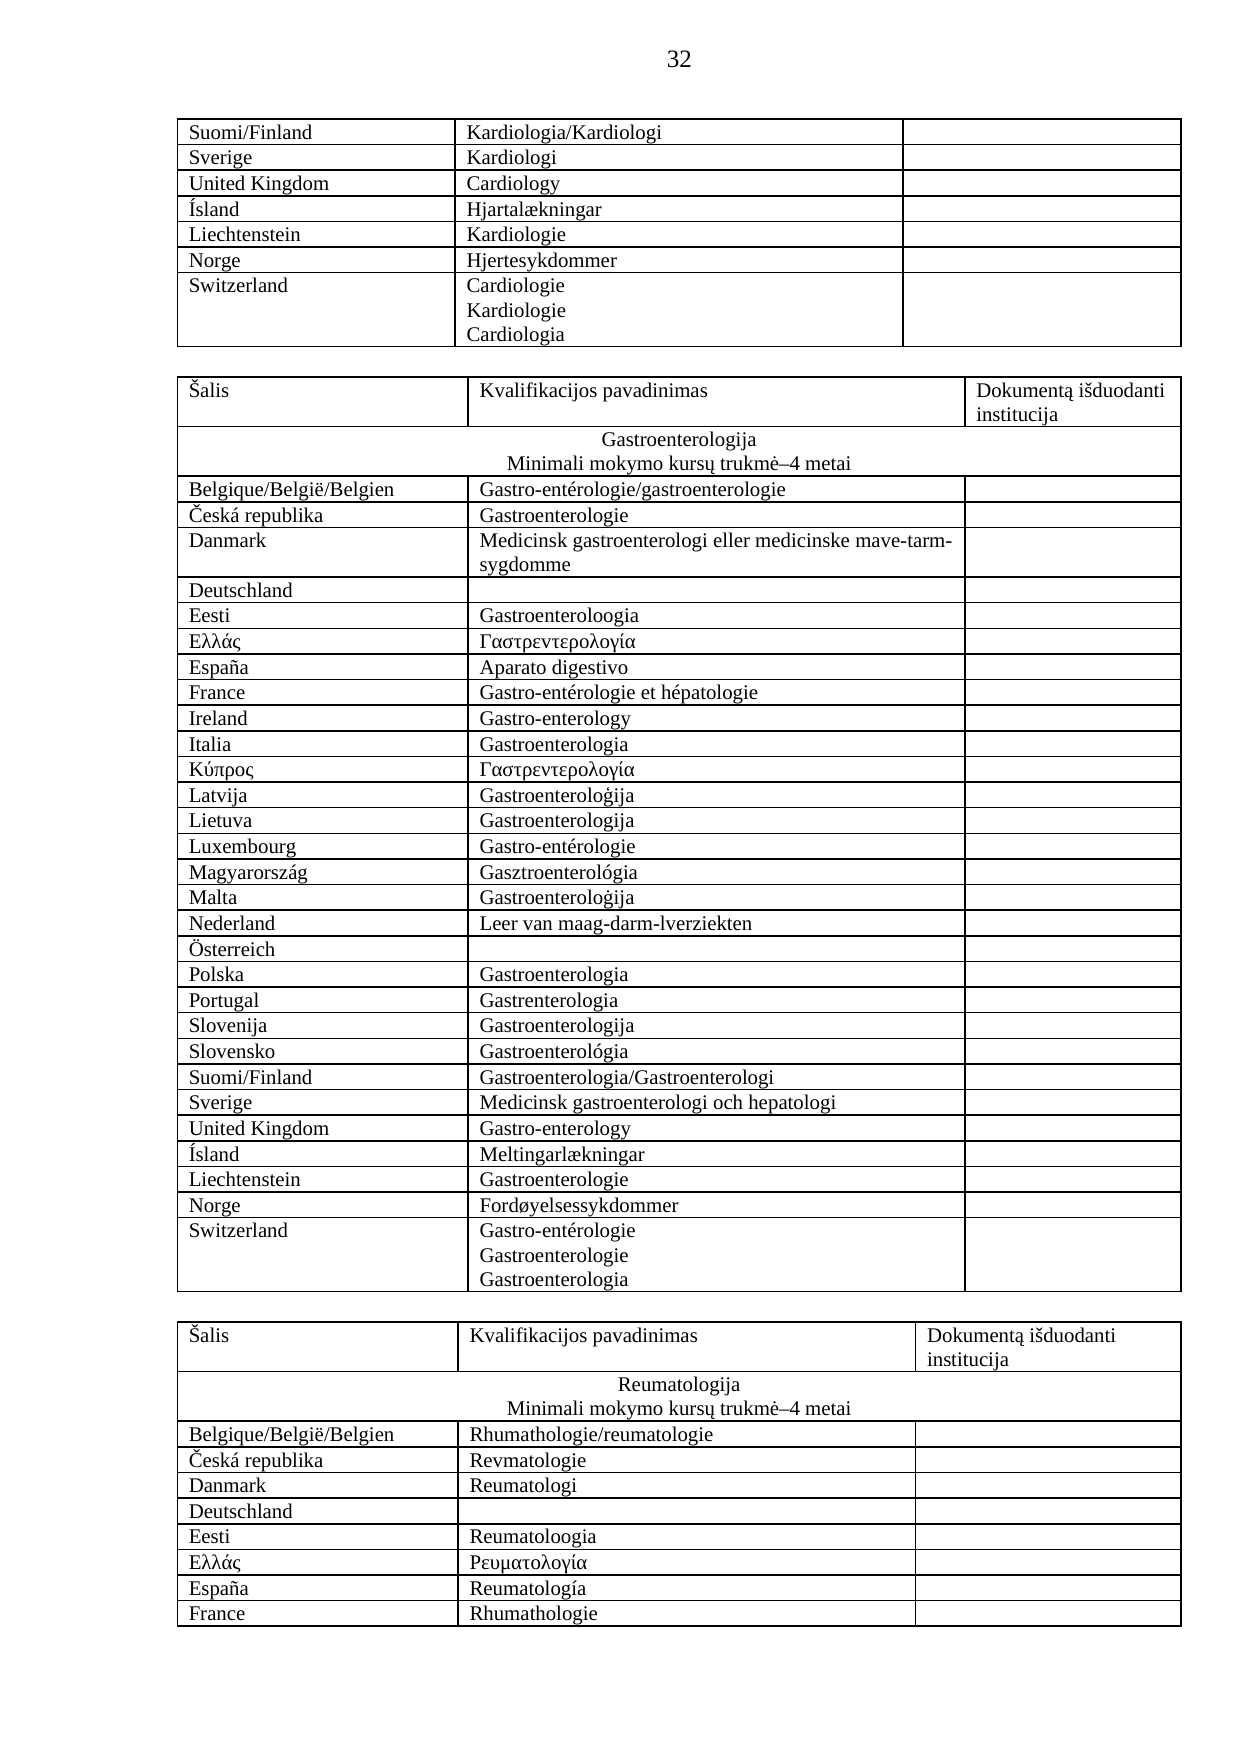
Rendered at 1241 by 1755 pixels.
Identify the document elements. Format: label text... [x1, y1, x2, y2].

table_cell Belgique/België/Belgien [178, 477, 467, 501]
table_cell Deutschland [178, 1499, 457, 1523]
table_cell Česká republika [178, 503, 467, 527]
table_cell Gastro-enterology [469, 706, 964, 730]
table_header Šalis [178, 378, 467, 426]
table_cell [966, 911, 1180, 935]
table_cell [966, 1090, 1180, 1114]
table_cell Kardiologia/Kardiologi [456, 120, 902, 144]
table_cell Ελλάς [178, 1550, 457, 1574]
table_cell Liechtenstein [178, 1167, 467, 1191]
table_cell [966, 1013, 1180, 1037]
table_cell [966, 757, 1180, 781]
table_cell Kardiologi [456, 145, 902, 169]
table_cell Sverige [178, 1090, 467, 1114]
table_cell Gastroenterologia [469, 732, 964, 756]
table_cell [966, 1218, 1180, 1291]
table_cell Danmark [178, 528, 467, 576]
table_cell [966, 808, 1180, 832]
table_cell Malta [178, 885, 467, 909]
table_cell Switzerland [178, 273, 454, 346]
table_cell [469, 937, 964, 961]
table_cell Norge [178, 1193, 467, 1217]
table_cell Sverige [178, 145, 454, 169]
table_cell [904, 120, 1180, 144]
table_cell Suomi/Finland [178, 120, 454, 144]
table_cell [966, 1193, 1180, 1217]
table_cell [904, 222, 1180, 246]
table_cell Medicinsk gastroenterologi och hepatologi [469, 1090, 964, 1114]
table_cell [966, 783, 1180, 807]
table_cell Gastroenterologia [469, 962, 964, 986]
table_cell Gastroenterologie [469, 503, 964, 527]
table_cell Rhumathologie/reumatologie [459, 1422, 915, 1446]
table_cell Kardiologie [456, 222, 902, 246]
table_cell United Kingdom [178, 171, 454, 195]
table_cell Gastro-entérologie [469, 834, 964, 858]
table_cell [966, 860, 1180, 884]
table_cell Gastroenterológia [469, 1039, 964, 1063]
table_cell Gasztroenterológia [469, 860, 964, 884]
table_cell Switzerland [178, 1218, 467, 1291]
table_cell Eesti [178, 603, 467, 627]
table_cell Gastroenterologia/Gastroenterologi [469, 1065, 964, 1089]
table_cell [966, 629, 1180, 653]
table_cell Gastroenterologija [469, 808, 964, 832]
table_cell Medicinsk gastroenterologi eller medicinske mave-tarm-sygdomme [469, 528, 964, 576]
table_cell Revmatologie [459, 1448, 915, 1472]
table_cell Slovenija [178, 1013, 467, 1037]
table_header Kvalifikacijos pavadinimas [459, 1323, 915, 1371]
table_cell [916, 1601, 1180, 1625]
table_cell Deutschland [178, 578, 467, 602]
table_cell Cardiology [456, 171, 902, 195]
table_cell Reumatoloogia [459, 1525, 915, 1548]
table_cell Liechtenstein [178, 222, 454, 246]
table_cell Rhumathologie [459, 1601, 915, 1625]
table_cell [904, 145, 1180, 169]
table_cell Ireland [178, 706, 467, 730]
table_cell [916, 1550, 1180, 1574]
table_cell [966, 937, 1180, 961]
table_cell [966, 1116, 1180, 1140]
table_cell [966, 578, 1180, 602]
table_cell Belgique/België/Belgien [178, 1422, 457, 1446]
table_cell Portugal [178, 988, 467, 1012]
table_cell [904, 273, 1180, 346]
table_cell Gastroenteroloġija [469, 885, 964, 909]
table_cell [966, 503, 1180, 527]
table_cell [966, 732, 1180, 756]
table_cell [966, 655, 1180, 679]
table_cell Magyarország [178, 860, 467, 884]
table_cell Gastroenterologie [469, 1167, 964, 1191]
table_cell Norge [178, 248, 454, 272]
table_cell Gastro-entérologie Gastroenterologie Gastroenterologia [469, 1218, 964, 1291]
table_header Kvalifikacijos pavadinimas [469, 378, 964, 426]
table_cell Danmark [178, 1473, 457, 1497]
table_cell Gastro-entérologie/gastroenterologie [469, 477, 964, 501]
table_cell [966, 706, 1180, 730]
table_cell [966, 603, 1180, 627]
table_cell España [178, 655, 467, 679]
table_cell Κύπρος [178, 757, 467, 781]
table_cell Ísland [178, 197, 454, 221]
table_cell Slovensko [178, 1039, 467, 1063]
table_cell France [178, 680, 467, 704]
table_cell Reumatologija Minimali mokymo kursų trukmė–4 metai [178, 1372, 1180, 1420]
table_cell Polska [178, 962, 467, 986]
table_cell Česká republika [178, 1448, 457, 1472]
table_cell [966, 680, 1180, 704]
table_cell United Kingdom [178, 1116, 467, 1140]
table_cell Italia [178, 732, 467, 756]
table_cell [916, 1422, 1180, 1446]
table_header Šalis [178, 1323, 457, 1371]
table_cell [966, 1065, 1180, 1089]
table_cell Cardiologie Kardiologie Cardiologia [456, 273, 902, 346]
table_cell Suomi/Finland [178, 1065, 467, 1089]
table_cell [966, 885, 1180, 909]
table_cell Ελλάς [178, 629, 467, 653]
table_cell [916, 1576, 1180, 1600]
table_cell Gastroenteroloogia [469, 603, 964, 627]
table_cell [916, 1448, 1180, 1472]
table_cell Gastro-entérologie et hépatologie [469, 680, 964, 704]
table_cell [916, 1525, 1180, 1548]
table_cell España [178, 1576, 457, 1600]
table_cell Hjertesykdommer [456, 248, 902, 272]
table_cell [966, 528, 1180, 576]
table_cell [904, 248, 1180, 272]
table_cell [966, 988, 1180, 1012]
table_cell Luxembourg [178, 834, 467, 858]
table_cell France [178, 1601, 457, 1625]
table_cell [966, 834, 1180, 858]
table_cell [916, 1473, 1180, 1497]
table_cell Österreich [178, 937, 467, 961]
table_cell Gastro-enterology [469, 1116, 964, 1140]
table_cell [966, 477, 1180, 501]
table_cell Γαστρεvτερoλoγία [469, 629, 964, 653]
table_cell [966, 1167, 1180, 1191]
table_cell [459, 1499, 915, 1523]
table_cell Lietuva [178, 808, 467, 832]
table_cell Eesti [178, 1525, 457, 1548]
table_cell [966, 1142, 1180, 1166]
table_cell Meltingarlækningar [469, 1142, 964, 1166]
table_header Dokumentą išduodanti institucija [916, 1323, 1180, 1371]
table_cell [966, 1039, 1180, 1063]
table_header Dokumentą išduodanti institucija [966, 378, 1180, 426]
table_cell Gastrenterologia [469, 988, 964, 1012]
table_cell Reumatología [459, 1576, 915, 1600]
table_cell [904, 197, 1180, 221]
table_cell Reumatologi [459, 1473, 915, 1497]
table_cell Latvija [178, 783, 467, 807]
table_cell [916, 1499, 1180, 1523]
table_cell Ísland [178, 1142, 467, 1166]
table_cell Gastroenterologija Minimali mokymo kursų trukmė–4 metai [178, 427, 1180, 475]
table_cell Gastroenteroloģija [469, 783, 964, 807]
table_cell Nederland [178, 911, 467, 935]
table_cell Fordøyelsessykdommer [469, 1193, 964, 1217]
table_cell Aparato digestivo [469, 655, 964, 679]
table_cell Ρευματoλoγία [459, 1550, 915, 1574]
table_cell [966, 962, 1180, 986]
table_cell Leer van maag-darm-lverziekten [469, 911, 964, 935]
table_cell [469, 578, 964, 602]
table_cell [904, 171, 1180, 195]
table_cell Hjartalækningar [456, 197, 902, 221]
table_cell Gastroenterologija [469, 1013, 964, 1037]
table_cell Γαστρεντερολογία [469, 757, 964, 781]
